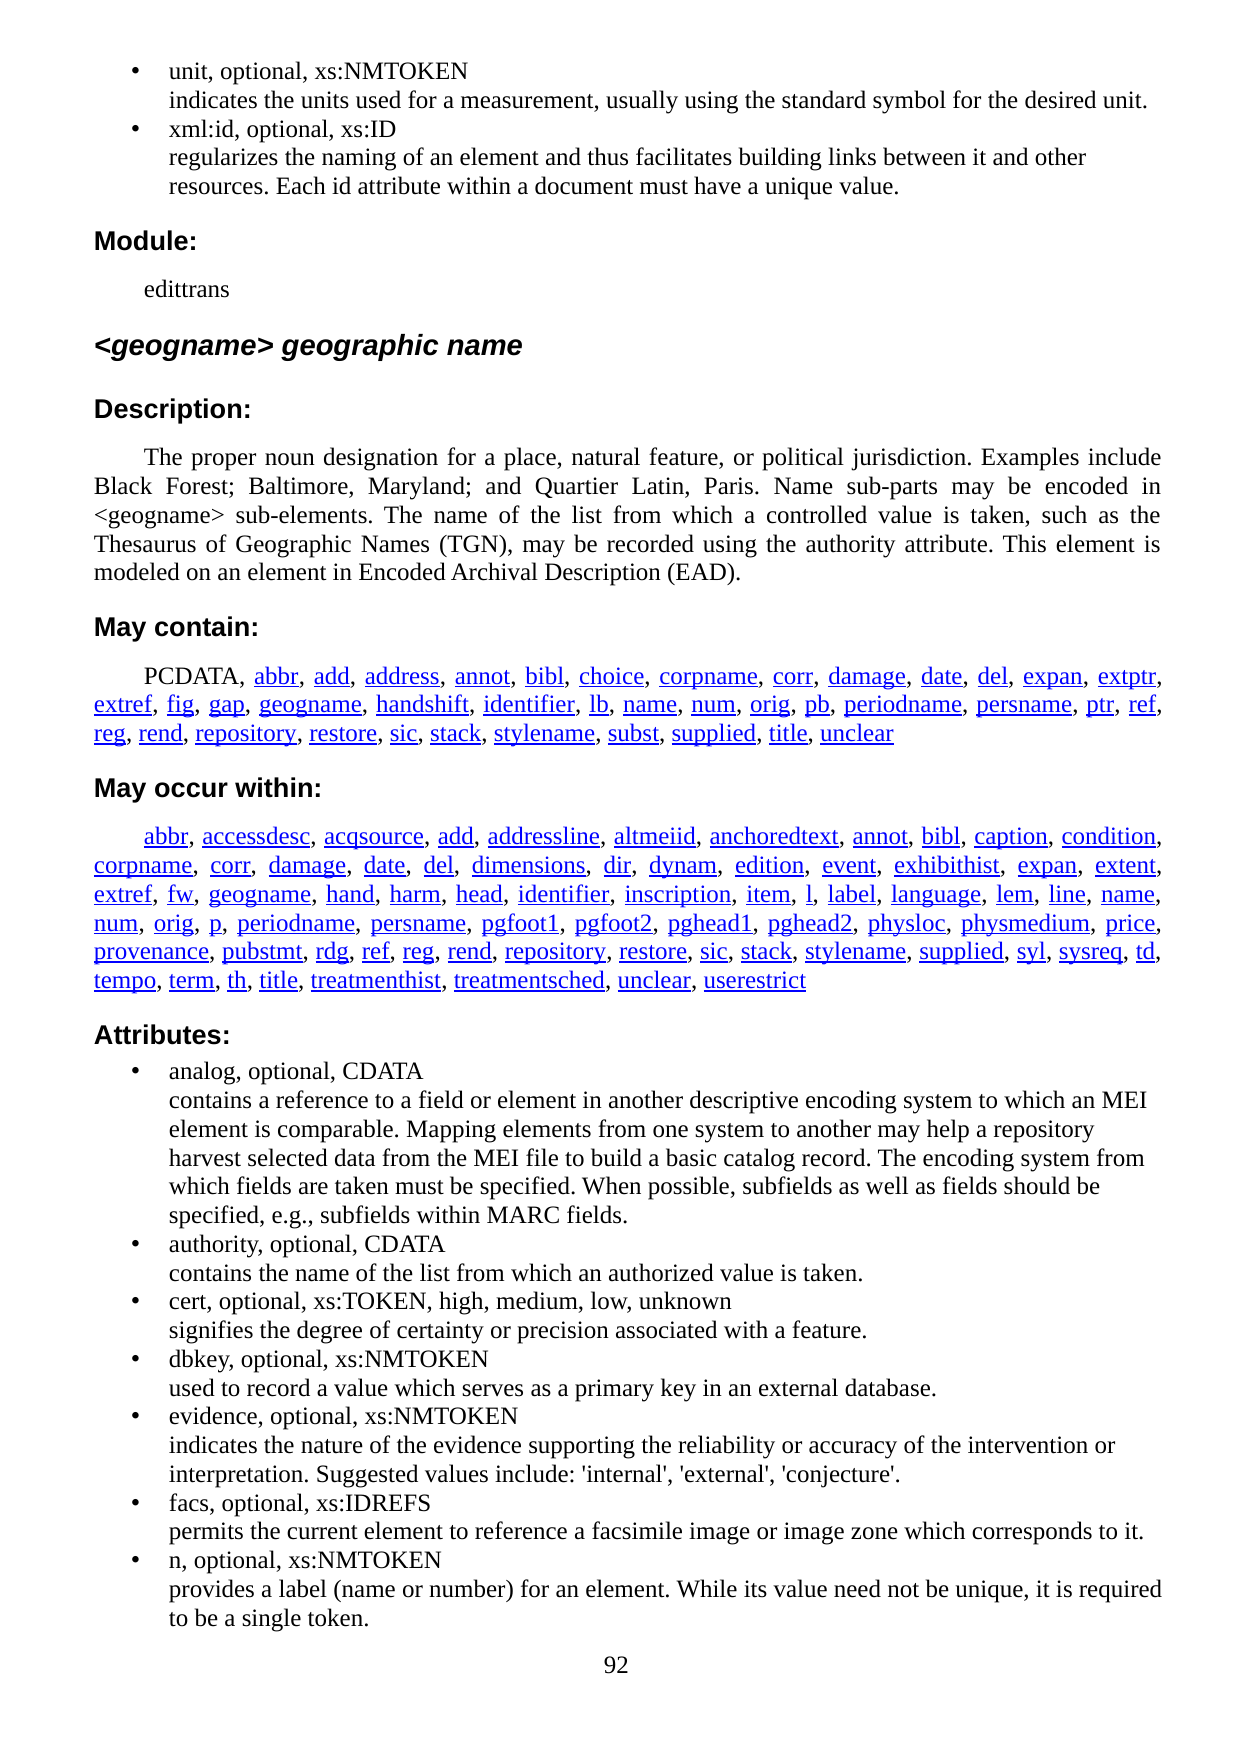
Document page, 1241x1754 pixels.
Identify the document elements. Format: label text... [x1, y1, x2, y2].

subtitle Description: [94, 393, 1162, 424]
list authority, optional, CDATA contains the name of the list from which an authorized value is taken. [131, 1229, 1162, 1286]
list n, optional, xs:NMTOKEN provides a label (name or number) for an element. While its value need not be unique, it is required to be a single token. [131, 1545, 1162, 1631]
list facs, optional, xs:IDREFS permits the current element to reference a facsimile image or image zone which corresponds to it. [131, 1488, 1162, 1545]
subtitle <geogname> geographic name [94, 328, 1162, 362]
text edittrans [94, 274, 1162, 303]
subtitle May contain: [94, 611, 1162, 642]
list evidence, optional, xs:NMTOKEN indicates the nature of the evidence supporting the reliability or accuracy of the intervention or interpretation. Suggested values include: 'internal', 'external', 'conjecture'. [131, 1401, 1162, 1488]
subtitle Module: [94, 225, 1162, 256]
list cert, optional, xs:TOKEN, high, medium, low, unknown signifies the degree of certainty or precision associated with a feature. [131, 1286, 1162, 1344]
subtitle May occur within: [94, 772, 1162, 803]
list xml:id, optional, xs:ID regularizes the naming of an element and thus facilitates building links between it and other resources. Each id attribute within a document must have a unique value. [131, 114, 1162, 200]
list analog, optional, CDATA contains a reference to a field or element in another descriptive encoding system to which an MEI element is comparable. Mapping elements from one system to another may help a repository harvest selected data from the MEI file to build a basic catalog record. The encoding system from which fields are taken must be specified. When possible, subfields as well as fields should be specified, e.g., subfields within MARC fields. [131, 1056, 1162, 1229]
text PCDATA, abbr, add, address, annot, bibl, choice, corpname, corr, damage, date, del, expan, extptr, extref, fig, gap, geogname, handshift, identifier, lb, name, num, orig, pb, periodname, persname, ptr, ref, reg, rend, repository, restore, sic, stack, stylename, subst, supplied, title, unclear [94, 661, 1162, 747]
list dbkey, optional, xs:NMTOKEN used to record a value which serves as a primary key in an external database. [131, 1344, 1162, 1401]
list unit, optional, xs:NMTOKEN indicates the units used for a measurement, usually using the standard symbol for the desired unit. [131, 56, 1162, 114]
text The proper noun designation for a place, natural feature, or political jurisdiction. Examples include Black Forest; Baltimore, Maryland; and Quartier Latin, Paris. Name sub-parts may be encoded in <geogname> sub-elements. The name of the list from which a controlled value is taken, such as the Thesaurus of Geographic Names (TGN), may be recorded using the authority attribute. This element is modeled on an element in Encoded Archival Description (EAD). [94, 442, 1162, 586]
text abbr, accessdesc, acqsource, add, addressline, altmeiid, anchoredtext, annot, bibl, caption, condition, corpname, corr, damage, date, del, dimensions, dir, dynam, edition, event, exhibithist, expan, extent, extref, fw, geogname, hand, harm, head, identifier, inscription, item, l, label, language, lem, line, name, num, orig, p, periodname, persname, pgfoot1, pgfoot2, pghead1, pghead2, physloc, physmedium, price, provenance, pubstmt, rdg, ref, reg, rend, repository, restore, sic, stack, stylename, supplied, syl, sysreq, td, tempo, term, th, title, treatmenthist, treatmentsched, unclear, userestrict [94, 821, 1162, 994]
subtitle Attributes: [94, 1019, 1162, 1050]
